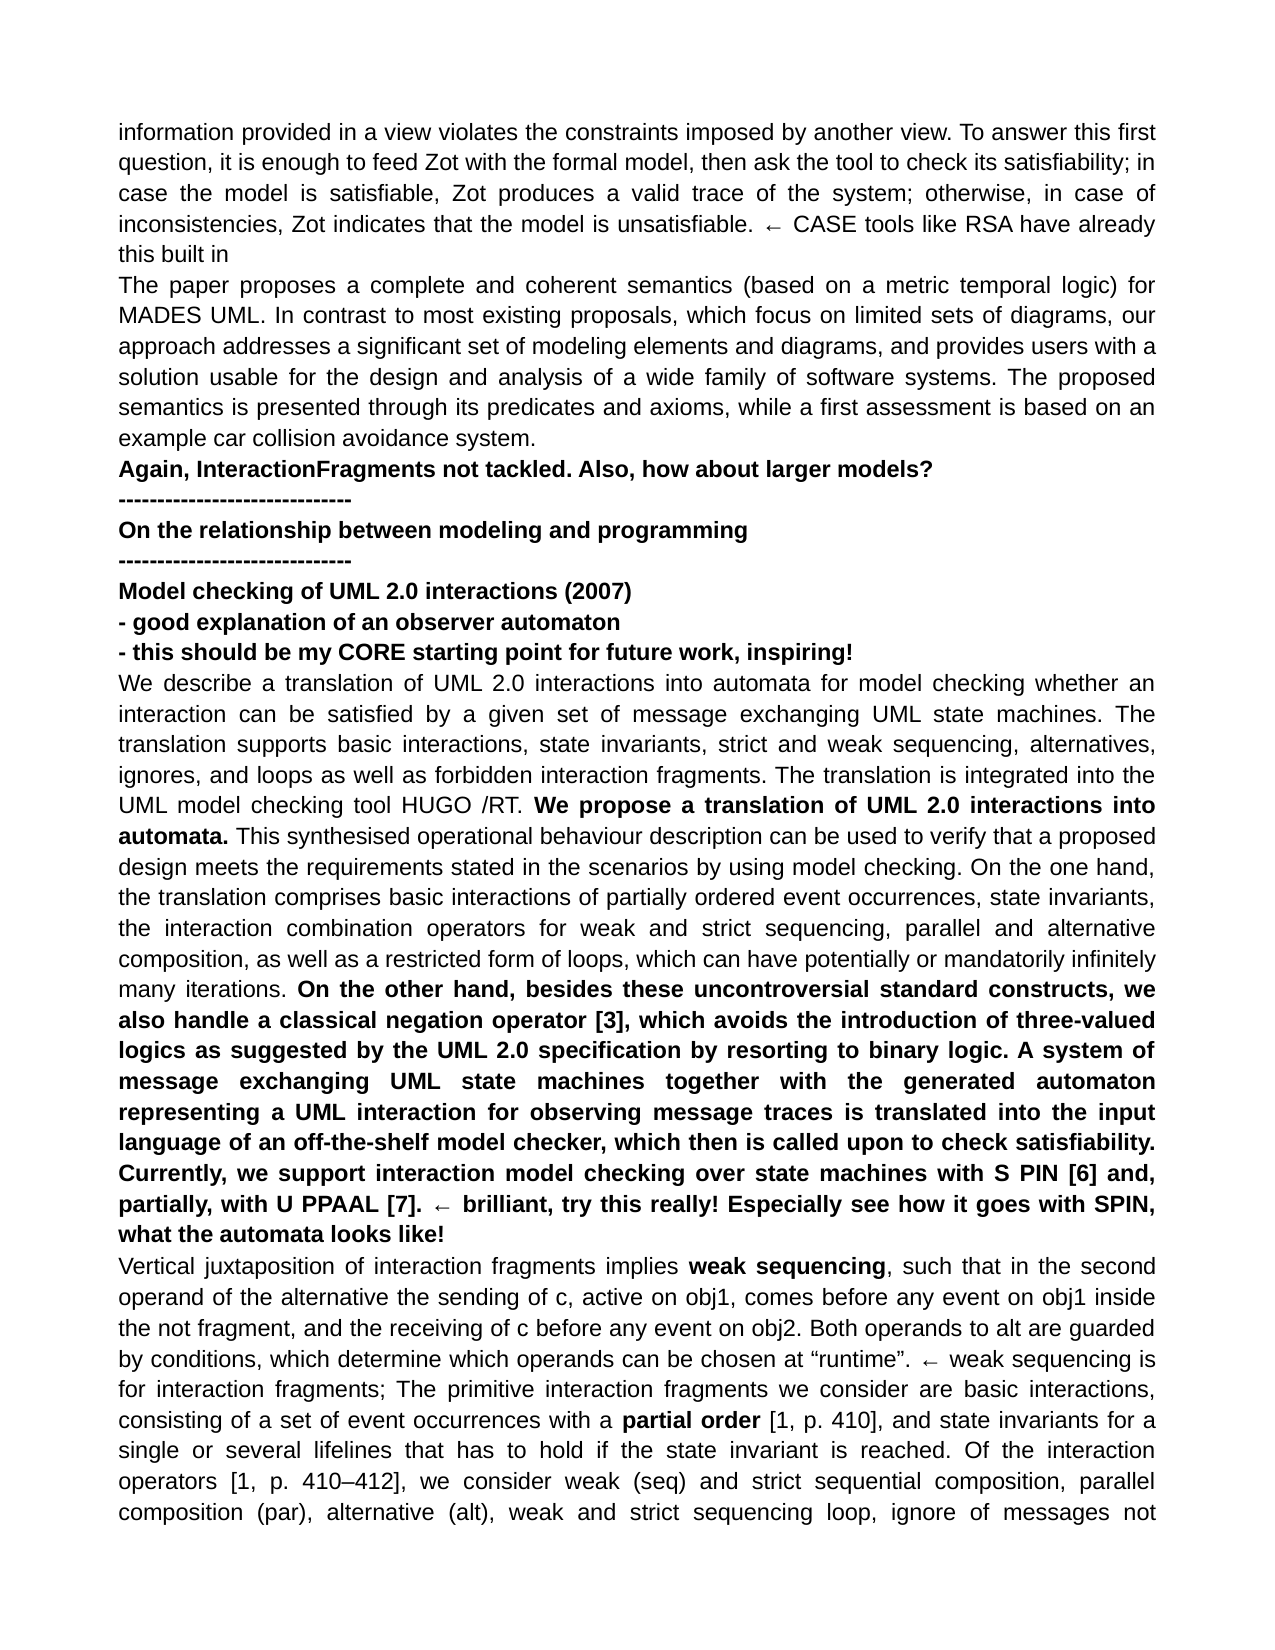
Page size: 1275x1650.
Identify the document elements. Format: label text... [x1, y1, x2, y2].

text ------------------------------ [118, 486, 1157, 512]
text Vertical juxtaposition of interaction fragments implies weak sequencing, such that in the second operand of the alternative the sending of c, active on obj1, comes before any event on obj1 inside the not fragment, and the receiving of c before any event on obj2. Both operands to alt are guarded by conditions, which determine which operands can be chosen at “runtime”. ← weak sequencing is for interaction fragments; The primitive interaction fragments we consider are basic interactions, consisting of a set of event occurrences with a partial order [1, p. 410], and state invariants for a single or several lifelines that has to hold if the state invariant is reached. Of the interaction operators [1, p. 410–412], we consider weak (seq) and strict sequential composition, parallel composition (par), alternative (alt), weak and strict sequencing loop, ignore of messages not [118, 1251, 1157, 1525]
text Again, InteractionFragments not tackled. Also, how about larger models? [118, 455, 1157, 482]
text On the relationship between modeling and programming [118, 516, 1157, 543]
text - this should be my CORE starting point for future work, inspiring! [118, 639, 1157, 666]
text The paper proposes a complete and coherent semantics (based on a metric temporal logic) for MADES UML. In contrast to most existing proposals, which focus on limited sets of diagrams, our approach addresses a significant set of modeling elements and diagrams, and provides users with a solution usable for the design and analysis of a wide family of software systems. The proposed semantics is presented through its predicates and axioms, while a first assessment is based on an example car collision avoidance system. [118, 271, 1157, 451]
text Model checking of UML 2.0 interactions (2007) [118, 577, 1157, 604]
text - good explanation of an observer automaton [118, 608, 1157, 635]
text We describe a translation of UML 2.0 interactions into automata for model checking whether an interaction can be satisfied by a given set of message exchanging UML state machines. The translation supports basic interactions, state invariants, strict and weak sequencing, alternatives, ignores, and loops as well as forbidden interaction fragments. The translation is integrated into the UML model checking tool HUGO /RT. We propose a translation of UML 2.0 interactions into automata. This synthesised operational behaviour description can be used to verify that a proposed design meets the requirements stated in the scenarios by using model checking. On the one hand, the translation comprises basic interactions of partially ordered event occurrences, state invariants, the interaction combination operators for weak and strict sequencing, parallel and alternative composition, as well as a restricted form of loops, which can have potentially or mandatorily infinitely many iterations. On the other hand, besides these uncontroversial standard constructs, we also handle a classical negation operator [3], which avoids the introduction of three-valued logics as suggested by the UML 2.0 specification by resorting to binary logic. A system of message exchanging UML state machines together with the generated automaton representing a UML interaction for observing message traces is translated into the input language of an off-the-shelf model checker, which then is called upon to check satisfiability. Currently, we support interaction model checking over state machines with S PIN [6] and, partially, with U PPAAL [7]. ← brilliant, try this really! Especially see how it goes with SPIN, what the automata looks like! [118, 669, 1157, 1247]
text ------------------------------ [118, 547, 1157, 574]
text information provided in a view violates the constraints imposed by another view. To answer this first question, it is enough to feed Zot with the formal model, then ask the tool to check its satisfiability; in case the model is satisfiable, Zot produces a valid trace of the system; otherwise, in case of inconsistencies, Zot indicates that the model is unsatisfiable. ← CASE tools like RSA have already this built in [118, 118, 1157, 267]
